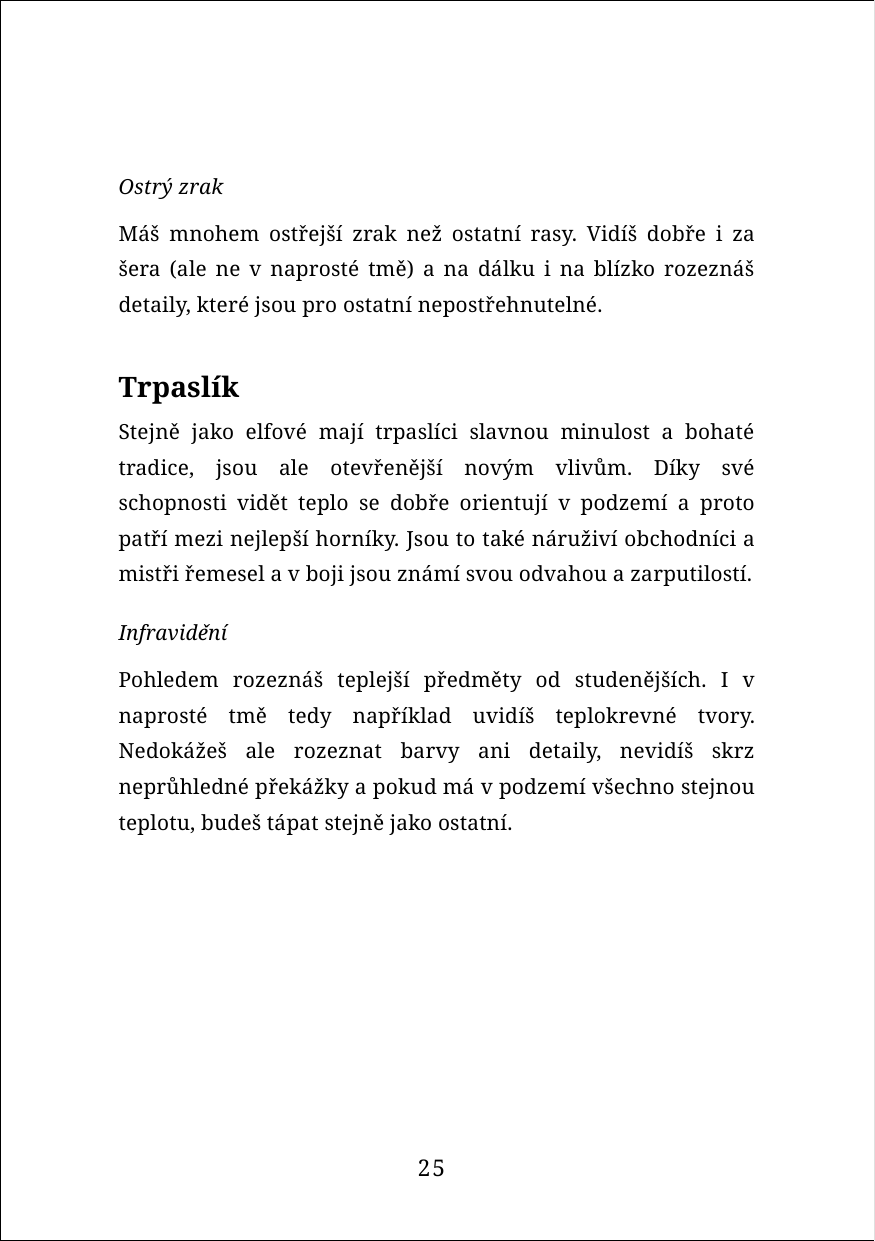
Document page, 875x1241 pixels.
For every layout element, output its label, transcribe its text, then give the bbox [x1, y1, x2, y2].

text Infravidění [118, 618, 756, 647]
subtitle Trpaslík [118, 367, 756, 405]
text Máš mnohem ostřejší zrak než ostatní rasy. Vidíš dobře i za šera (ale ne v naprosté tmě) a na dálku i na blízko rozeznáš detaily, které jsou pro ostatní nepostřehnutelné. [118, 219, 756, 318]
text Stejně jako elfové mají trpaslíci slavnou minulost a bohaté tradice, jsou ale otevřenější novým vlivům. Díky své schopnosti vidět teplo se dobře orientují v podzemí a proto patří mezi nejlepší horníky. Jsou to také náruživí obchodníci a mistři řemesel a v boji jsou známí svou odvahou a zarputilostí. [118, 417, 756, 588]
text Pohledem rozeznáš teplejší předměty od studenějších. I v naprosté tmě tedy například uvidíš teplokrevné tvory. Nedokážeš ale rozeznat barvy ani detaily, nevidíš skrz neprůhledné překážky a pokud má v podzemí všechno stejnou teplotu, budeš tápat stejně jako ostatní. [118, 666, 756, 836]
text Ostrý zrak [118, 172, 756, 200]
